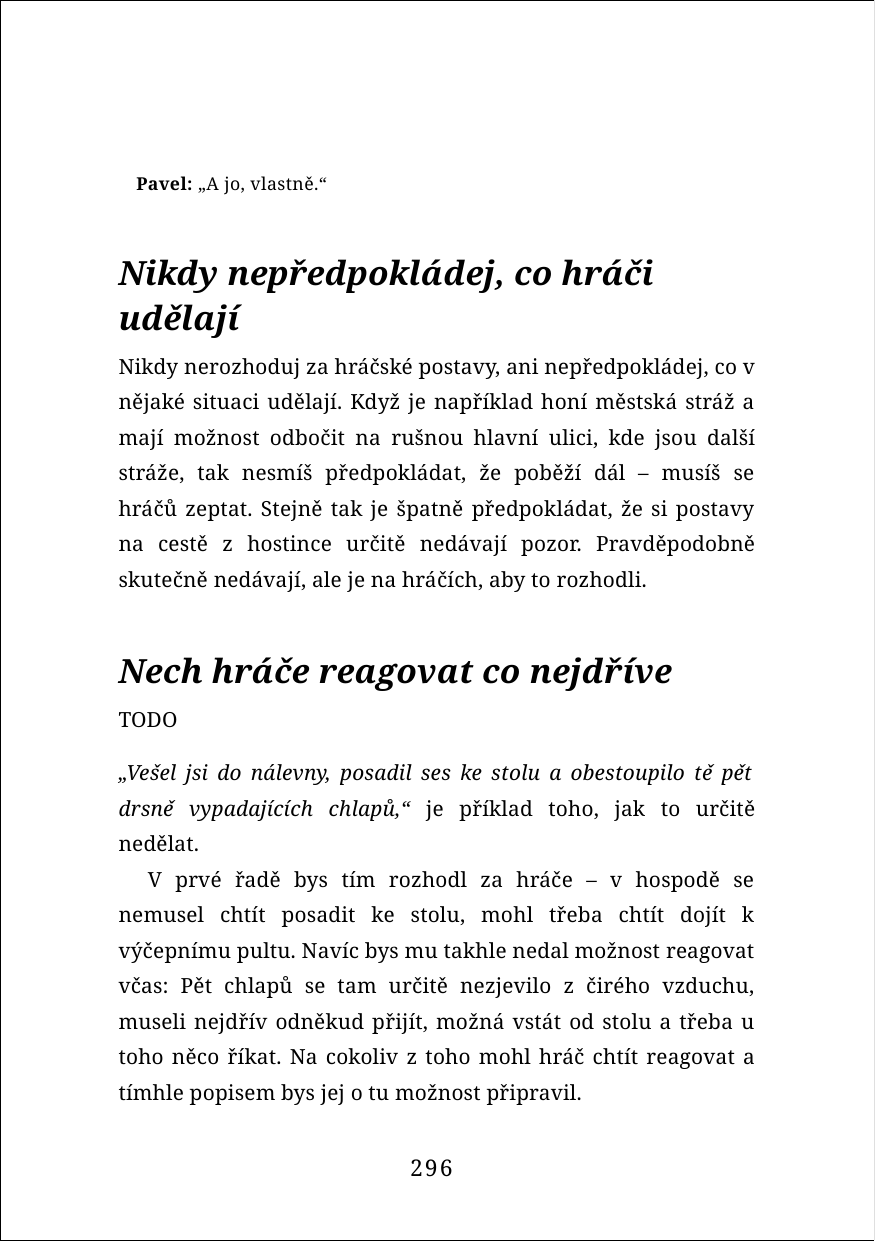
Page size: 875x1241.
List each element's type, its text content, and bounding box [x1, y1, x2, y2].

subtitle Nikdy nepředpokládej, co hráči udělají [118, 249, 756, 340]
subtitle Nech hráče reagovat co nejdříve [118, 648, 756, 693]
text Pavel: „A jo, vlastně.“ [136, 172, 756, 196]
text TODO [118, 705, 756, 733]
text „Vešel jsi do nálevny, posadil ses ke stolu a obestoupilo tě pět drsně vypadajících chlapů,“ je příklad toho, jak to určitě nedělat. V prvé řadě bys tím rozhodl za hráče – v hospodě se nemusel chtít posadit ke stolu, mohl třeba chtít dojít k výčepnímu pultu. Navíc bys mu takhle nedal možnost reagovat včas: Pět chlapů se tam určitě nezjevilo z čirého vzduchu, museli nejdřív odněkud přijít, možná vstát od stolu a třeba u toho něco říkat. Na cokoliv z toho mohl hráč chtít reagovat a tímhle popisem bys jej o tu možnost připravil. [118, 758, 756, 1106]
text Nikdy nerozhoduj za hráčské postavy, ani nepředpokládej, co v nějaké situaci udělají. Když je například honí městská stráž a mají možnost odbočit na rušnou hlavní ulici, kde jsou další stráže, tak nesmíš předpokládat, že poběží dál – musíš se hráčů zeptat. Stejně tak je špatně předpokládat, že si postavy na cestě z hostince určitě nedávají pozor. Pravděpodobně skutečně nedávají, ale je na hráčích, aby to rozhodli. [118, 352, 756, 593]
